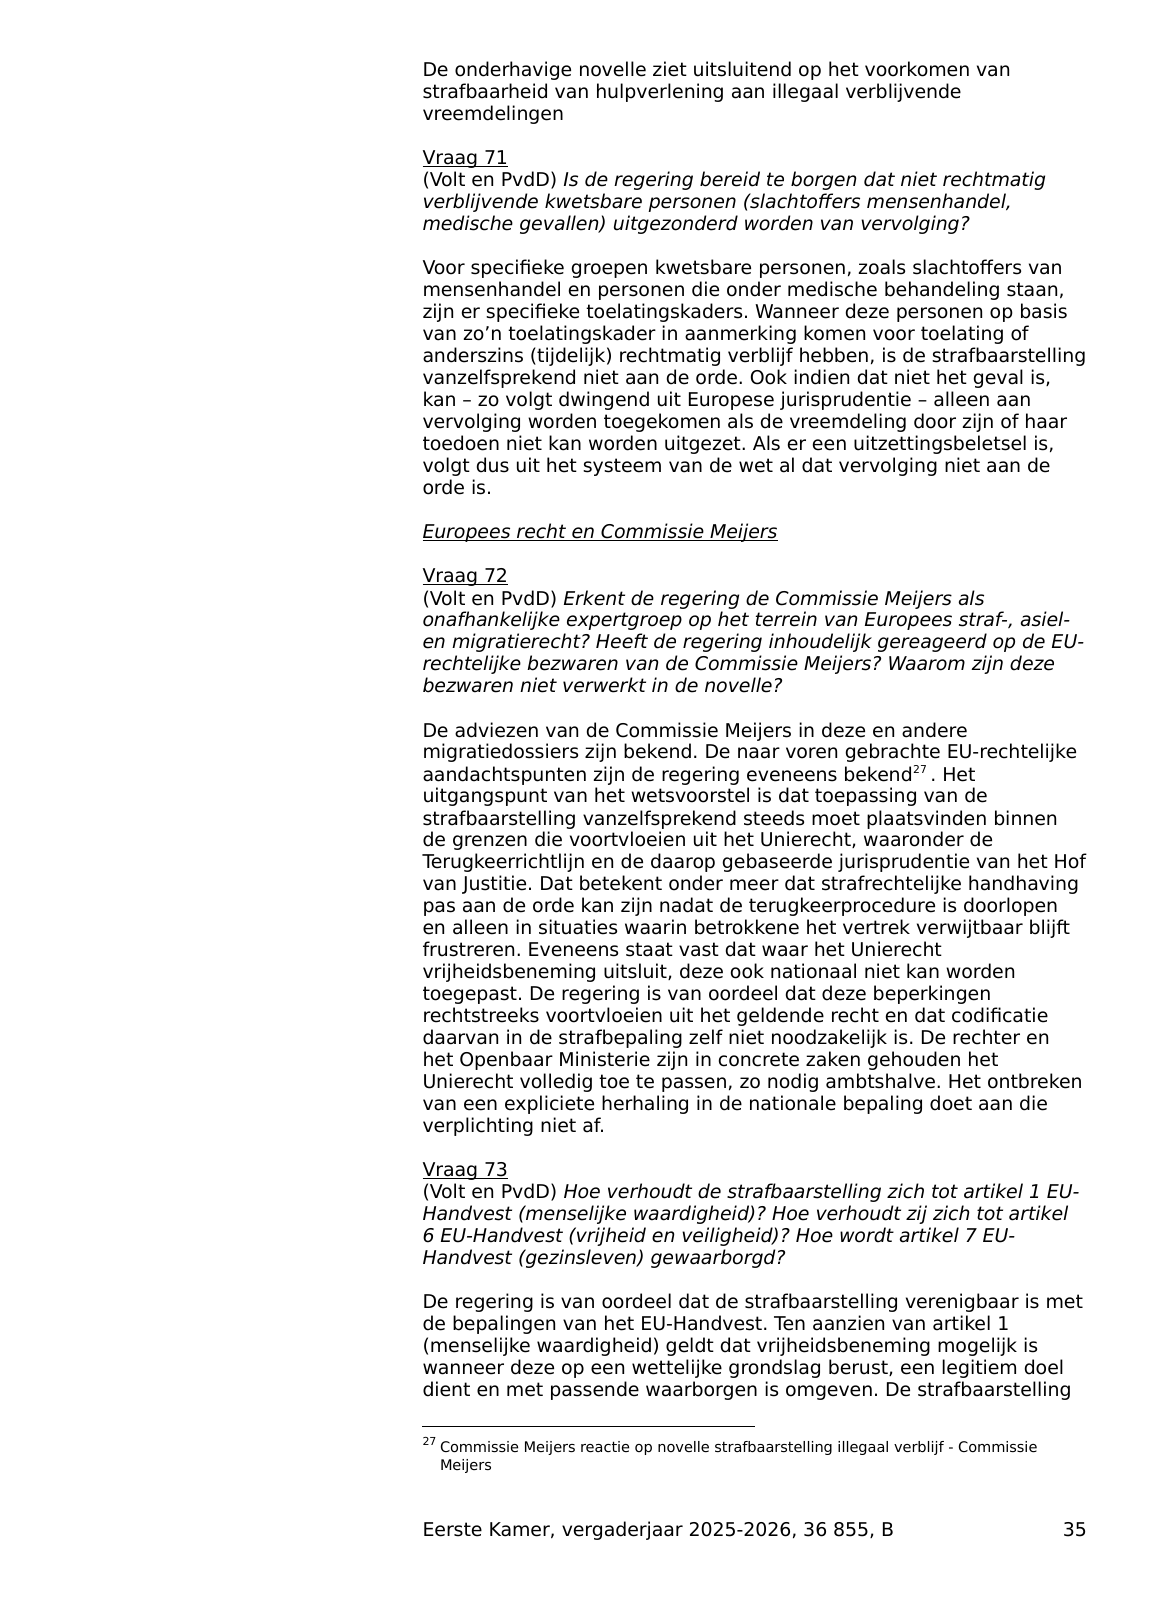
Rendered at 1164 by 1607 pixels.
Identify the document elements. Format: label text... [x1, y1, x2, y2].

text Vraag 73 [422, 1159, 1087, 1181]
text (Volt en PvdD) Is de regering bereid te borgen dat niet rechtmatig verblijvende kwetsbare personen (slachtoffers mensenhandel, medische gevallen) uitgezonderd worden van vervolging? [422, 169, 1087, 235]
text (Volt en PvdD) Erkent de regering de Commissie Meijers als onafhankelijke expertgroep op het terrein van Europees straf-, asiel- en migratierecht? Heeft de regering inhoudelijk gereageerd op de EU-rechtelijke bezwaren van de Commissie Meijers? Waarom zijn deze bezwaren niet verwerkt in de novelle? [422, 587, 1087, 697]
text Vraag 72 [422, 565, 1087, 587]
text Commissie Meijers reactie op novelle strafbaarstelling illegaal verblijf - Commissie Meijers [422, 1435, 1087, 1474]
text Vraag 71 [422, 147, 1087, 169]
text (Volt en PvdD) Hoe verhoudt de strafbaarstelling zich tot artikel 1 EU-Handvest (menselijke waardigheid)? Hoe verhoudt zij zich tot artikel 6 EU-Handvest (vrijheid en veiligheid)? Hoe wordt artikel 7 EU-Handvest (gezinsleven) gewaarborgd? [422, 1181, 1087, 1269]
text Voor specifieke groepen kwetsbare personen, zoals slachtoffers van mensenhandel en personen die onder medische behandeling staan, zijn er specifieke toelatingskaders. Wanneer deze personen op basis van zo’n toelatingskader in aanmerking komen voor toelating of anderszins (tijdelijk) rechtmatig verblijf hebben, is de strafbaarstelling vanzelfsprekend niet aan de orde. Ook indien dat niet het geval is, kan – zo volgt dwingend uit Europese jurisprudentie – alleen aan vervolging worden toegekomen als de vreemdeling door zijn of haar toedoen niet kan worden uitgezet. Als er een uitzettingsbeletsel is, volgt dus uit het systeem van de wet al dat vervolging niet aan de orde is. [422, 257, 1087, 499]
text De regering is van oordeel dat de strafbaarstelling verenigbaar is met de bepalingen van het EU-Handvest. Ten aanzien van artikel 1 (menselijke waardigheid) geldt dat vrijheidsbeneming mogelijk is wanneer deze op een wettelijke grondslag berust, een legitiem doel dient en met passende waarborgen is omgeven. De strafbaarstelling [422, 1291, 1087, 1401]
text De onderhavige novelle ziet uitsluitend op het voorkomen van strafbaarheid van hulpverlening aan illegaal verblijvende vreemdelingen [422, 59, 1087, 125]
subtitle Europees recht en Commissie Meijers [422, 521, 1087, 543]
text De adviezen van de Commissie Meijers in deze en andere migratiedossiers zijn bekend. De naar voren gebrachte EU-rechtelijke aandachtspunten zijn de regering eveneens bekend. Het uitgangspunt van het wetsvoorstel is dat toepassing van de strafbaarstelling vanzelfsprekend steeds moet plaatsvinden binnen de grenzen die voortvloeien uit het Unierecht, waaronder de Terugkeerrichtlijn en de daarop gebaseerde jurisprudentie van het Hof van Justitie. Dat betekent onder meer dat strafrechtelijke handhaving pas aan de orde kan zijn nadat de terugkeerprocedure is doorlopen en alleen in situaties waarin betrokkene het vertrek verwijtbaar blijft frustreren. Eveneens staat vast dat waar het Unierecht vrijheidsbeneming uitsluit, deze ook nationaal niet kan worden toegepast. De regering is van oordeel dat deze beperkingen rechtstreeks voortvloeien uit het geldende recht en dat codificatie daarvan in de strafbepaling zelf niet noodzakelijk is. De rechter en het Openbaar Ministerie zijn in concrete zaken gehouden het Unierecht volledig toe te passen, zo nodig ambtshalve. Het ontbreken van een expliciete herhaling in de nationale bepaling doet aan die verplichting niet af. [422, 719, 1087, 1137]
